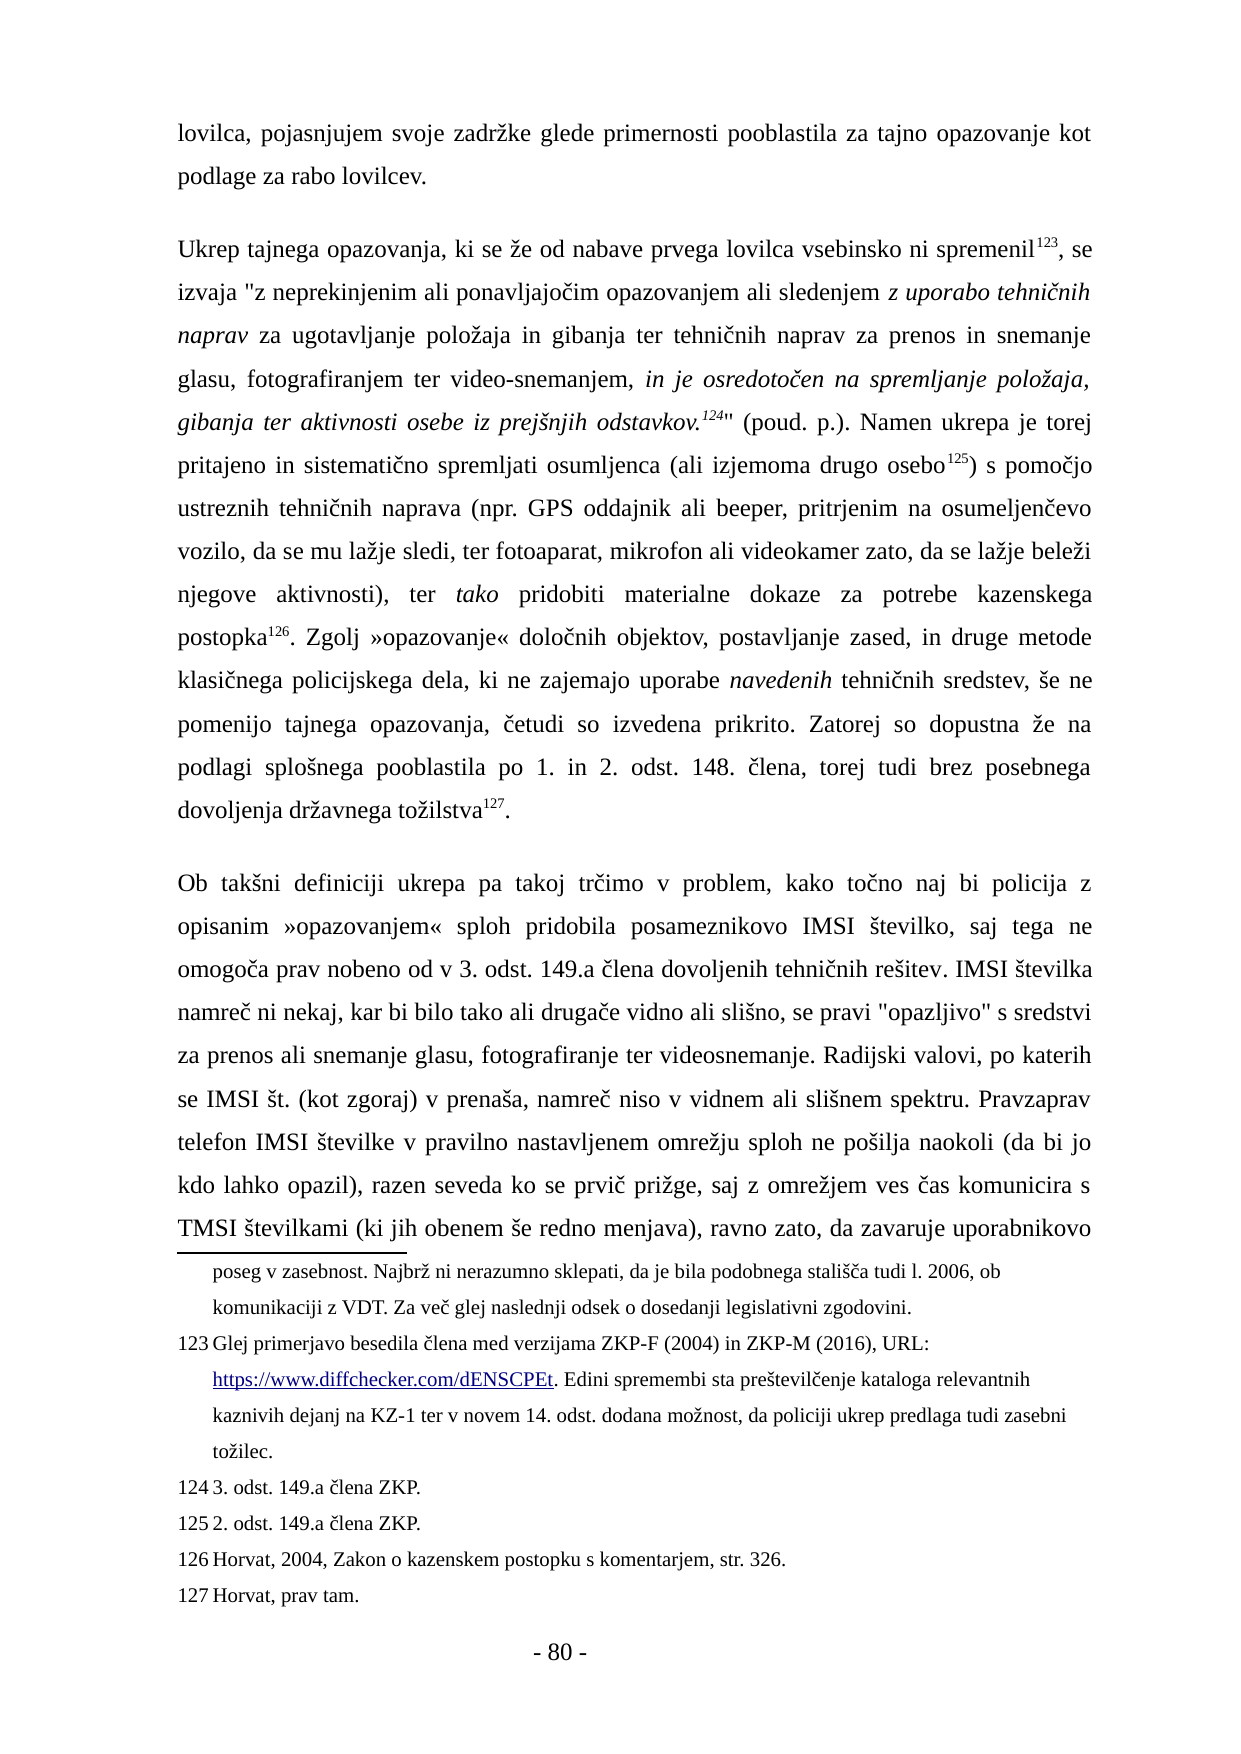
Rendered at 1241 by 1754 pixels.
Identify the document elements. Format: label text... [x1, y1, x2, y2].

text 2. odst. 149.a člena ZKP. [177, 1511, 1093, 1535]
text 3. odst. 149.a člena ZKP. [177, 1475, 1093, 1499]
text poseg v zasebnost. Najbrž ni nerazumno sklepati, da je bila podobnega stališča tudi l. 2006, ob komunikaciji z VDT. Za več glej naslednji odsek o dosedanji legislativni zgodovini. [177, 1259, 1093, 1319]
text Horvat, prav tam. [177, 1583, 1093, 1607]
text Glej primerjavo besedila člena med verzijama ZKP-F (2004) in ZKP-M (2016), URL: https://www.diffchecker.com/dENSCPEt. Edini spremembi sta preštevilčenje kataloga relevantnih kaznivih dejanj na KZ-1 ter v novem 14. odst. dodana možnost, da policiji ukrep predlaga tudi zasebni tožilec. [177, 1331, 1093, 1463]
text Ukrep tajnega opazovanja, ki se že od nabave prvega lovilca vsebinsko ni spremenil, se izvaja "z neprekinjenim ali ponavljajočim opazovanjem ali sledenjem z uporabo tehničnih naprav za ugotavljanje položaja in gibanja ter tehničnih naprav za prenos in snemanje glasu, fotografiranjem ter video-snemanjem, in je osredotočen na spremljanje položaja, gibanja ter aktivnosti osebe iz prejšnjih odstavkov." (poud. p.). Namen ukrepa je torej pritajeno in sistematično spremljati osumljenca (ali izjemoma drugo osebo) s pomočjo ustreznih tehničnih naprava (npr. GPS oddajnik ali beeper, pritrjenim na osumeljenčevo vozilo, da se mu lažje sledi, ter fotoaparat, mikrofon ali videokamer zato, da se lažje beleži njegove aktivnosti), ter tako pridobiti materialne dokaze za potrebe kazenskega postopka. Zgolj »opazovanje« določnih objektov, postavljanje zased, in druge metode klasičnega policijskega dela, ki ne zajemajo uporabe navedenih tehničnih sredstev, še ne pomenijo tajnega opazovanja, četudi so izvedena prikrito. Zatorej so dopustna že na podlagi splošnega pooblastila po 1. in 2. odst. 148. člena, torej tudi brez posebnega dovoljenja državnega tožilstva. [177, 234, 1093, 824]
text Horvat, 2004, Zakon o kazenskem postopku s komentarjem, str. 326. [177, 1547, 1093, 1571]
text Ob takšni definiciji ukrepa pa takoj trčimo v problem, kako točno naj bi policija z opisanim »opazovanjem« sploh pridobila posameznikovo IMSI številko, saj tega ne omogoča prav nobeno od v 3. odst. 149.a člena dovoljenih tehničnih rešitev. IMSI številka namreč ni nekaj, kar bi bilo tako ali drugače vidno ali slišno, se pravi "opazljivo" s sredstvi za prenos ali snemanje glasu, fotografiranje ter videosnemanje. Radijski valovi, po katerih se IMSI št. (kot zgoraj) v prenaša, namreč niso v vidnem ali slišnem spektru. Pravzaprav telefon IMSI številke v pravilno nastavljenem omrežju sploh ne pošilja naokoli (da bi jo kdo lahko opazil), razen seveda ko se prvič prižge, saj z omrežjem ves čas komunicira s TMSI številkami (ki jih obenem še redno menjava), ravno zato, da zavaruje uporabnikovo [177, 868, 1093, 1242]
text lovilca, pojasnjujem svoje zadržke glede primernosti pooblastila za tajno opazovanje kot podlage za rabo lovilcev. [177, 118, 1093, 190]
